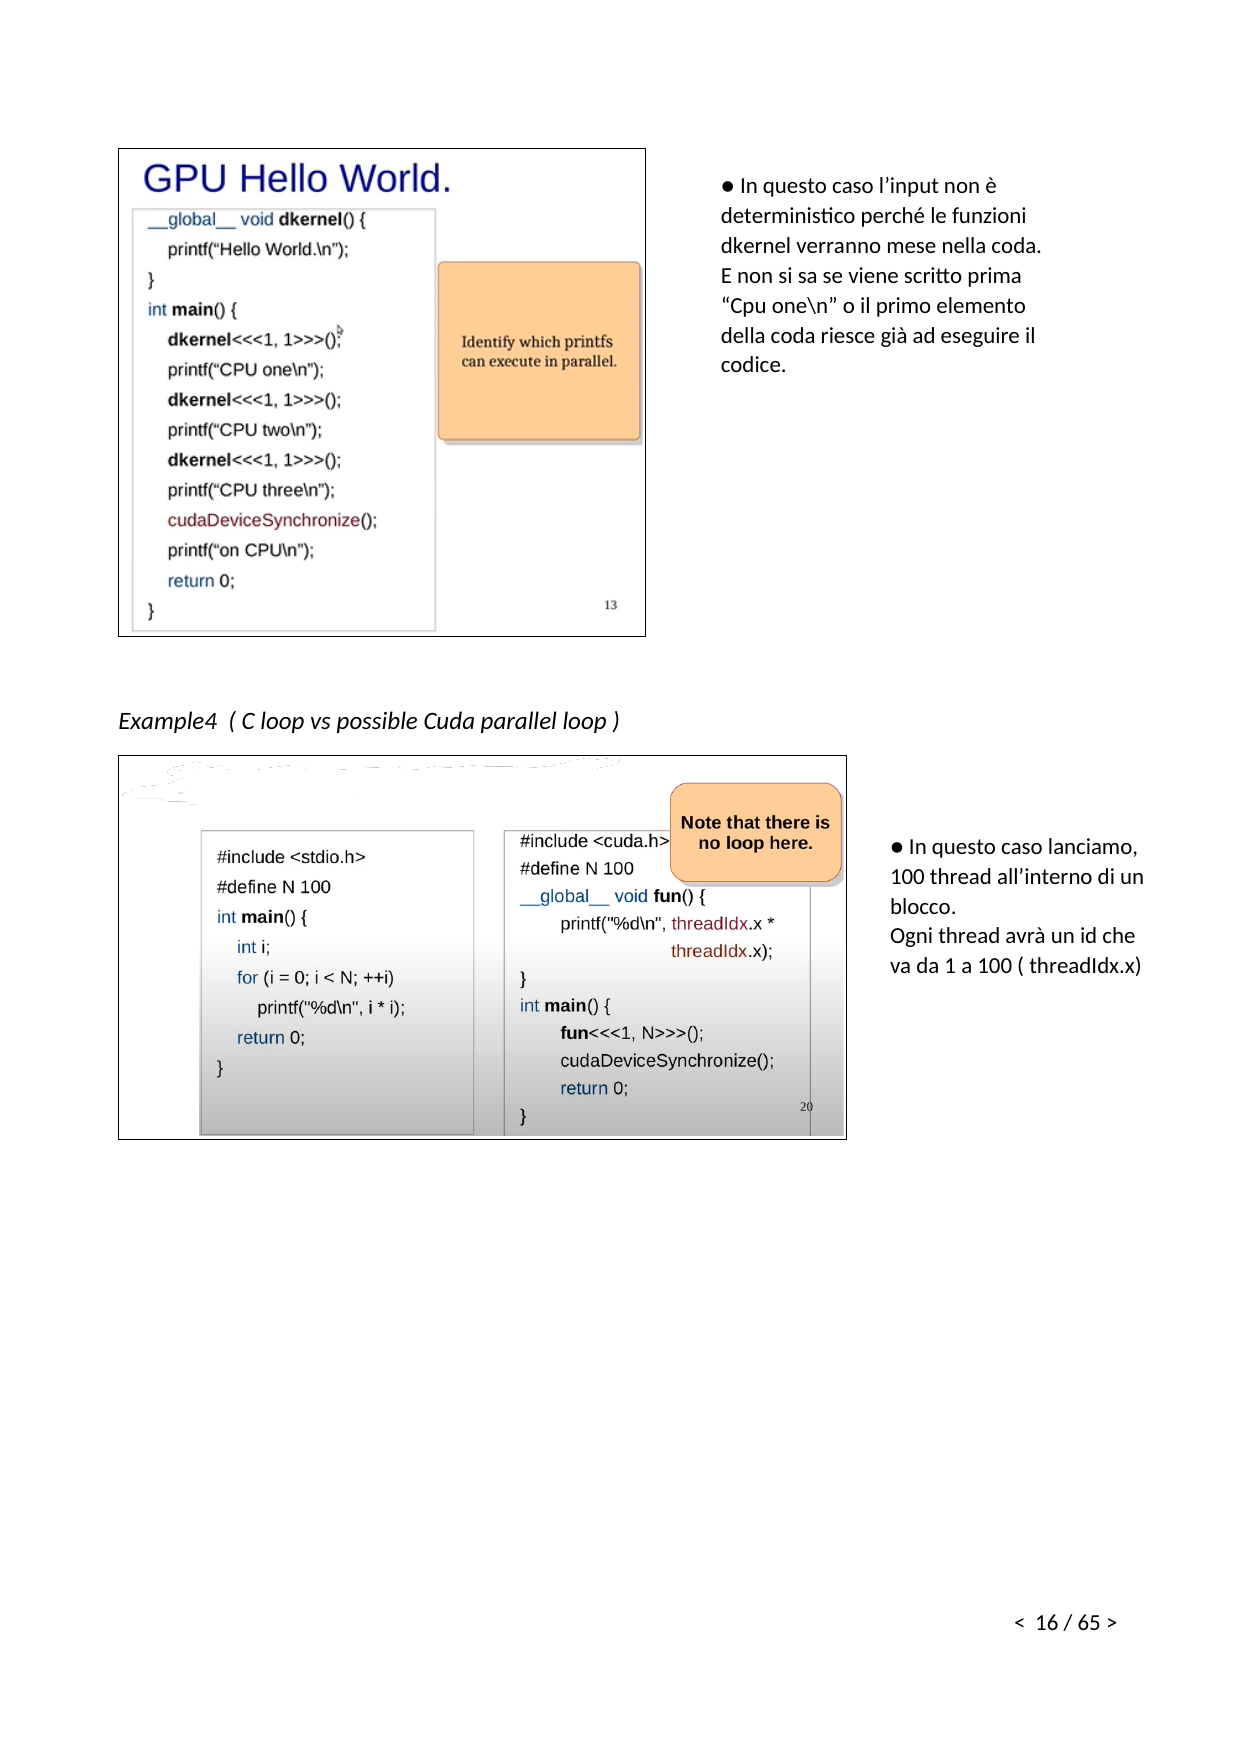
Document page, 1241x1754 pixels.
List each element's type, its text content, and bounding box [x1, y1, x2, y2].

text Example4 ( C loop vs possible Cuda parallel loop ) [118, 705, 1122, 736]
picture [121, 150, 643, 634]
picture [121, 757, 844, 1136]
